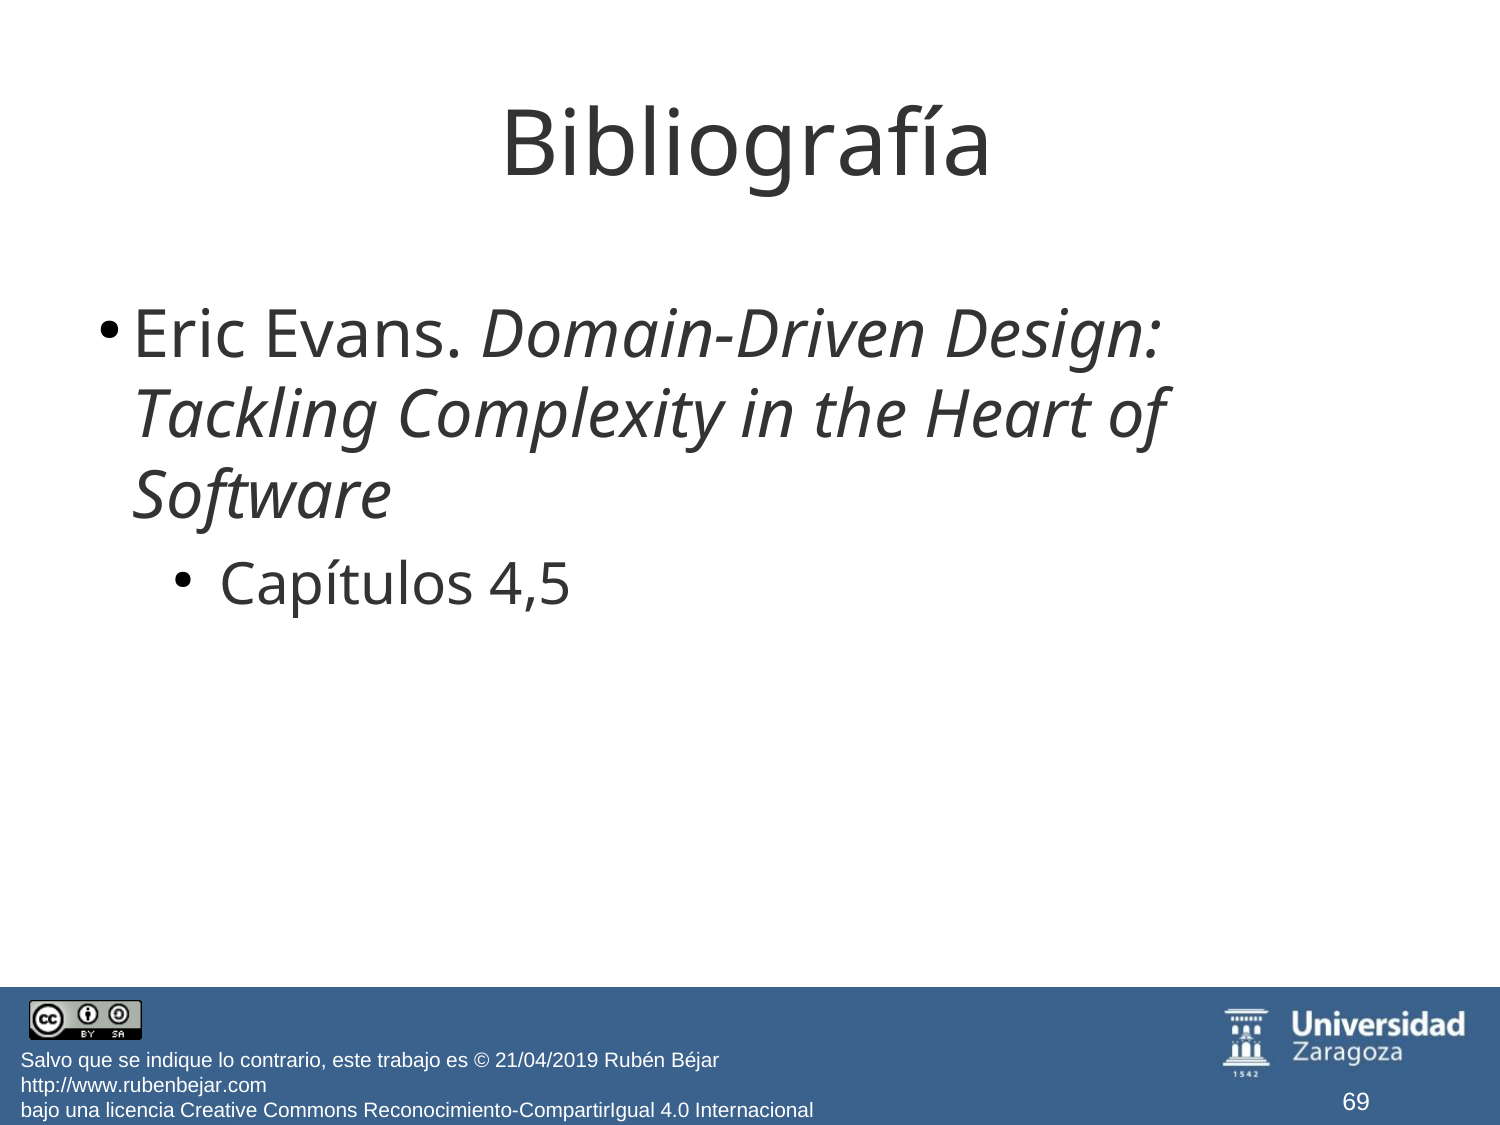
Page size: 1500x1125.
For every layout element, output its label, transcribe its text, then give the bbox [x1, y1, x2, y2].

list Eric Evans. Domain-Driven Design: Tackling Complexity in the Heart of Software Capítulos 4,5 [82, 283, 1418, 957]
picture [0, 987, 1500, 1125]
title Bibliografía [74, 21, 1420, 257]
